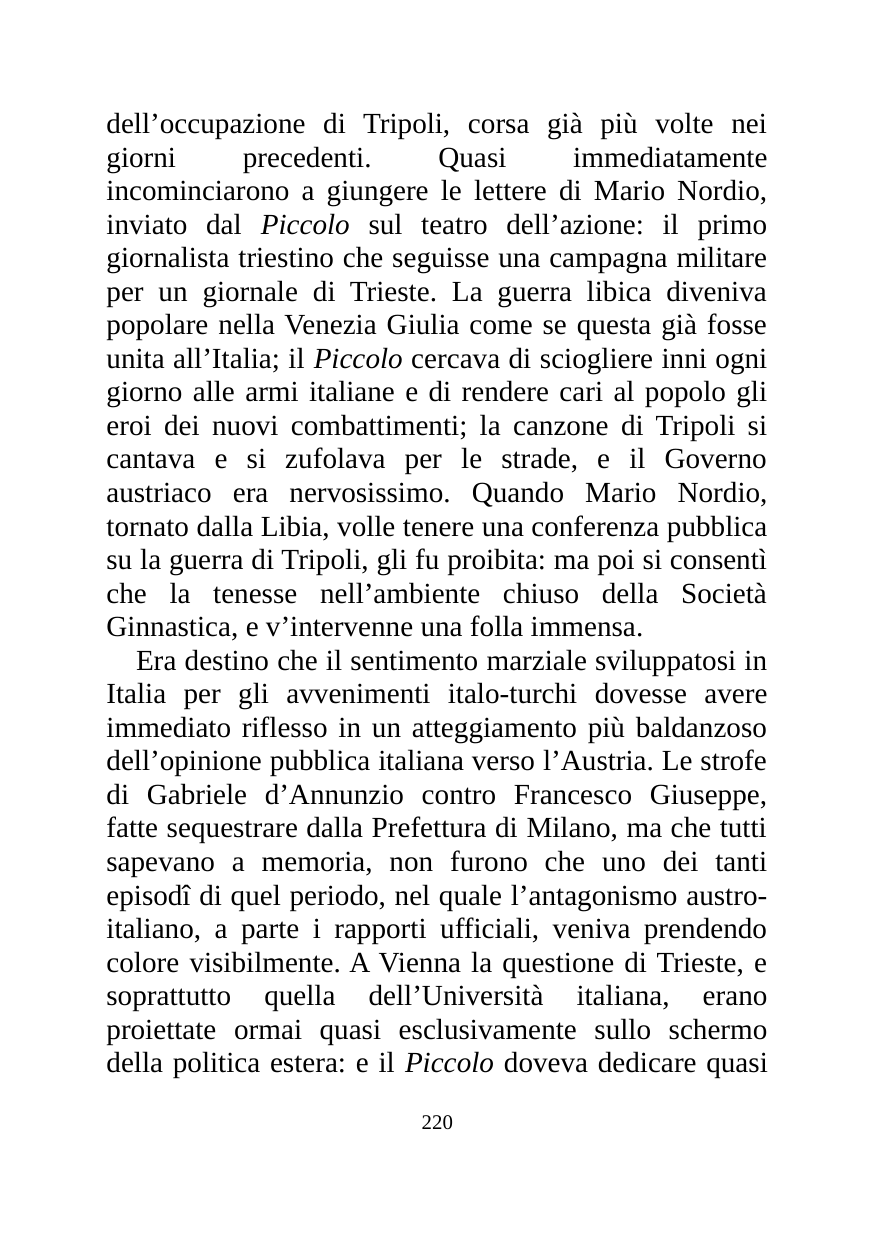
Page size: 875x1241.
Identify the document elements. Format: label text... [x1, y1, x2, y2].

text dell’occupazione di Tripoli, corsa già più volte nei giorni precedenti. Quasi immediatamente incominciarono a giungere le lettere di Mario Nordio, inviato dal Piccolo sul teatro dell’azione: il primo giornalista triestino che seguisse una campagna militare per un giornale di Trieste. La guerra libica diveniva popolare nella Venezia Giulia come se questa già fosse unita all’Italia; il Piccolo cercava di sciogliere inni ogni giorno alle armi italiane e di rendere cari al popolo gli eroi dei nuovi combattimenti; la canzone di Tripoli si cantava e si zufolava per le strade, e il Governo austriaco era nervosissimo. Quando Mario Nordio, tornato dalla Libia, volle tenere una conferenza pubblica su la guerra di Tripoli, gli fu proibita: ma poi si consentì che la tenesse nell’ambiente chiuso della Società Ginnastica, e v’intervenne una folla immensa. [106, 106, 768, 643]
text Era destino che il sentimento marziale sviluppatosi in Italia per gli avvenimenti italo-turchi dovesse avere immediato riflesso in un atteggiamento più baldanzoso dell’opinione pubblica italiana verso l’Austria. Le strofe di Gabriele d’Annunzio contro Francesco Giuseppe, fatte sequestrare dalla Prefettura di Milano, ma che tutti sapevano a memoria, non furono che uno dei tanti episodî di quel periodo, nel quale l’antagonismo austro-italiano, a parte i rapporti ufficiali, veniva prendendo colore visibilmente. A Vienna la questione di Trieste, e soprattutto quella dell’Università italiana, erano proiettate ormai quasi esclusivamente sullo schermo della politica estera: e il Piccolo doveva dedicare quasi [106, 643, 768, 1079]
